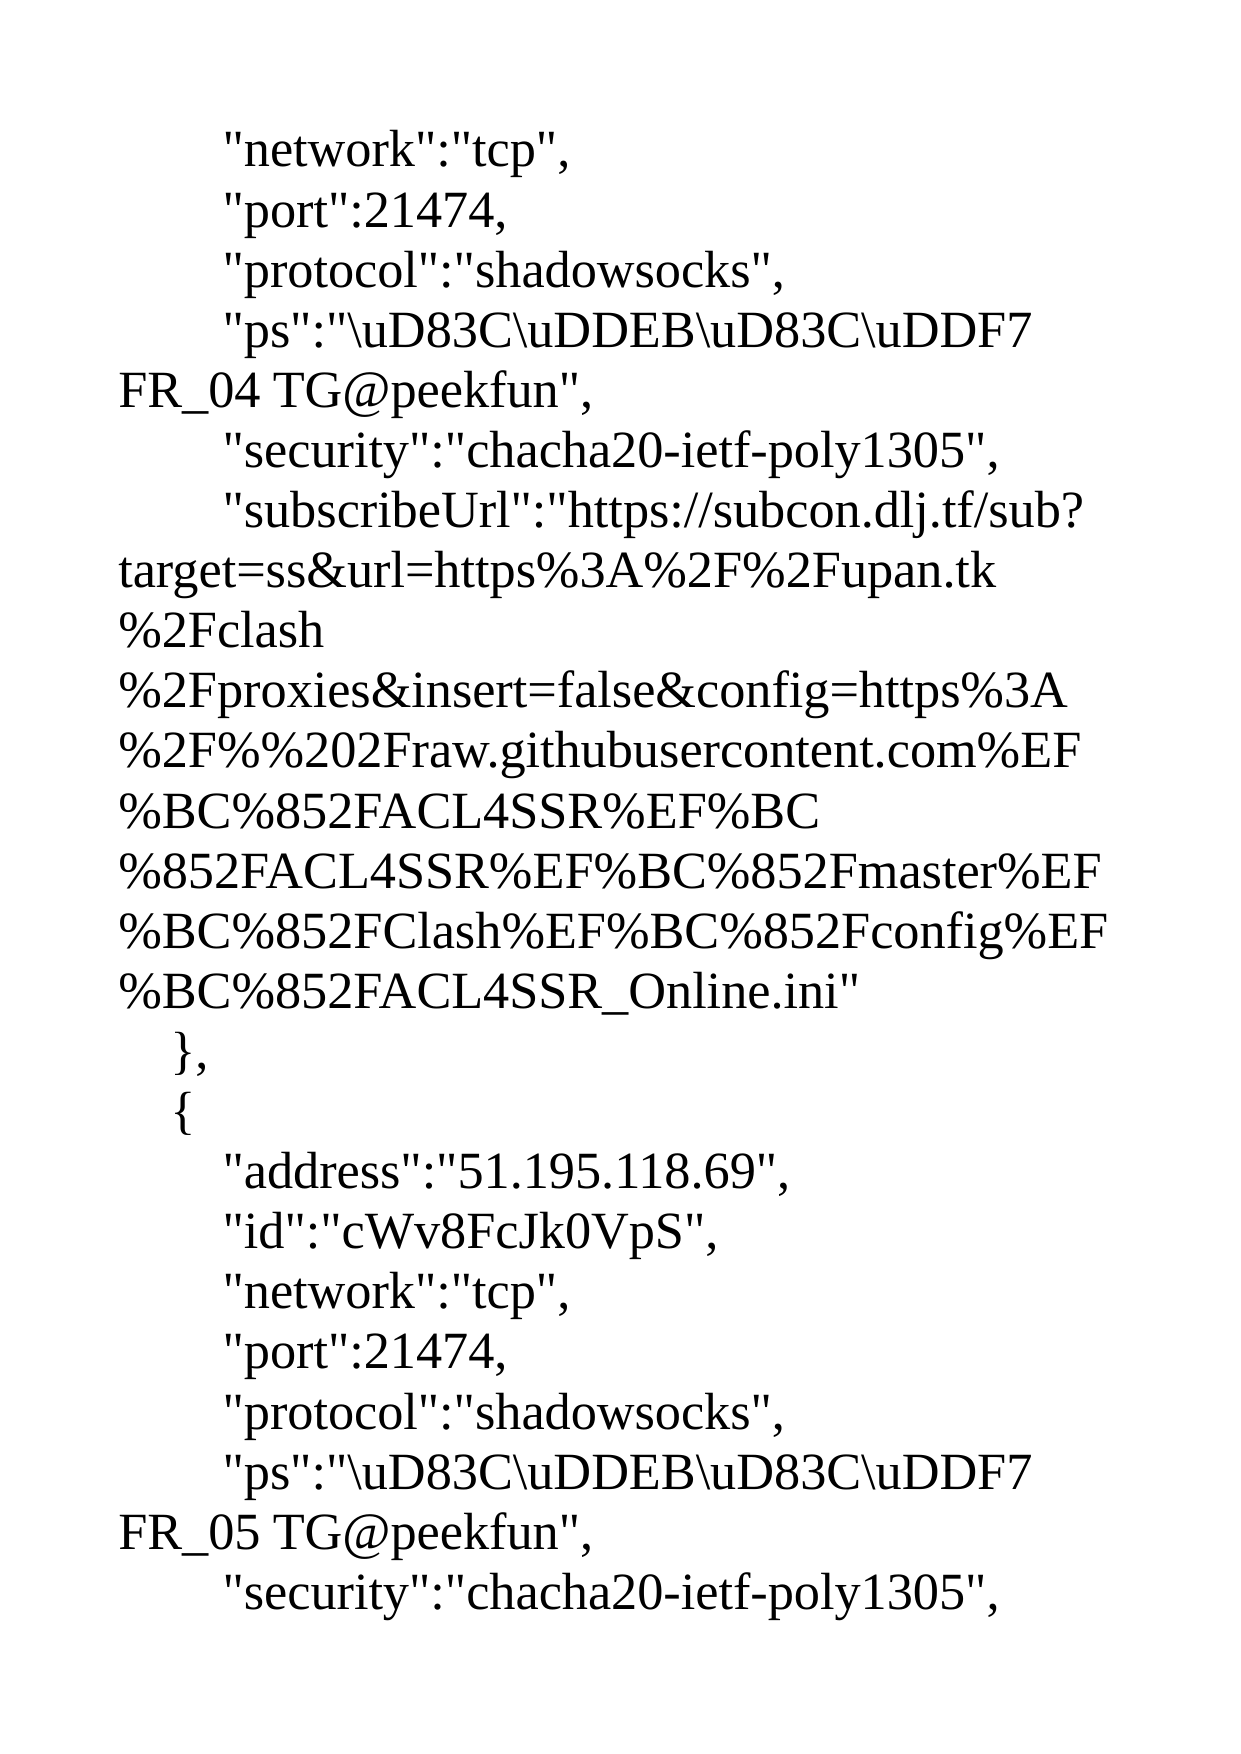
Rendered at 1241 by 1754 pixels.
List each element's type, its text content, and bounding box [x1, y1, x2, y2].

text "network":"tcp", [118, 118, 1122, 178]
text "subscribeUrl":"https://subcon.dlj.tf/sub?target=ss&url=https%3A%2F%2Fupan.tk%2Fclash%2Fproxies&insert=false&config=https%3A%2F%%202Fraw.githubusercontent.com%EF%BC%852FACL4SSR%EF%BC%852FACL4SSR%EF%BC%852Fmaster%EF%BC%852FClash%EF%BC%852Fconfig%EF%BC%852FACL4SSR_Online.ini" [118, 479, 1122, 1020]
text "ps":"\uD83C\uDDEB\uD83C\uDDF7 FR_04 TG@peekfun", [118, 298, 1122, 419]
text }, [118, 1020, 1122, 1080]
text "protocol":"shadowsocks", [118, 238, 1122, 298]
text "network":"tcp", [118, 1260, 1122, 1320]
text "protocol":"shadowsocks", [118, 1380, 1122, 1440]
text "security":"chacha20-ietf-poly1305", [118, 1561, 1122, 1621]
text "security":"chacha20-ietf-poly1305", [118, 419, 1122, 479]
text { [118, 1080, 1122, 1140]
text "id":"cWv8FcJk0VpS", [118, 1200, 1122, 1260]
text "port":21474, [118, 1320, 1122, 1380]
text "address":"51.195.118.69", [118, 1140, 1122, 1200]
text "port":21474, [118, 178, 1122, 238]
text "ps":"\uD83C\uDDEB\uD83C\uDDF7 FR_05 TG@peekfun", [118, 1440, 1122, 1561]
